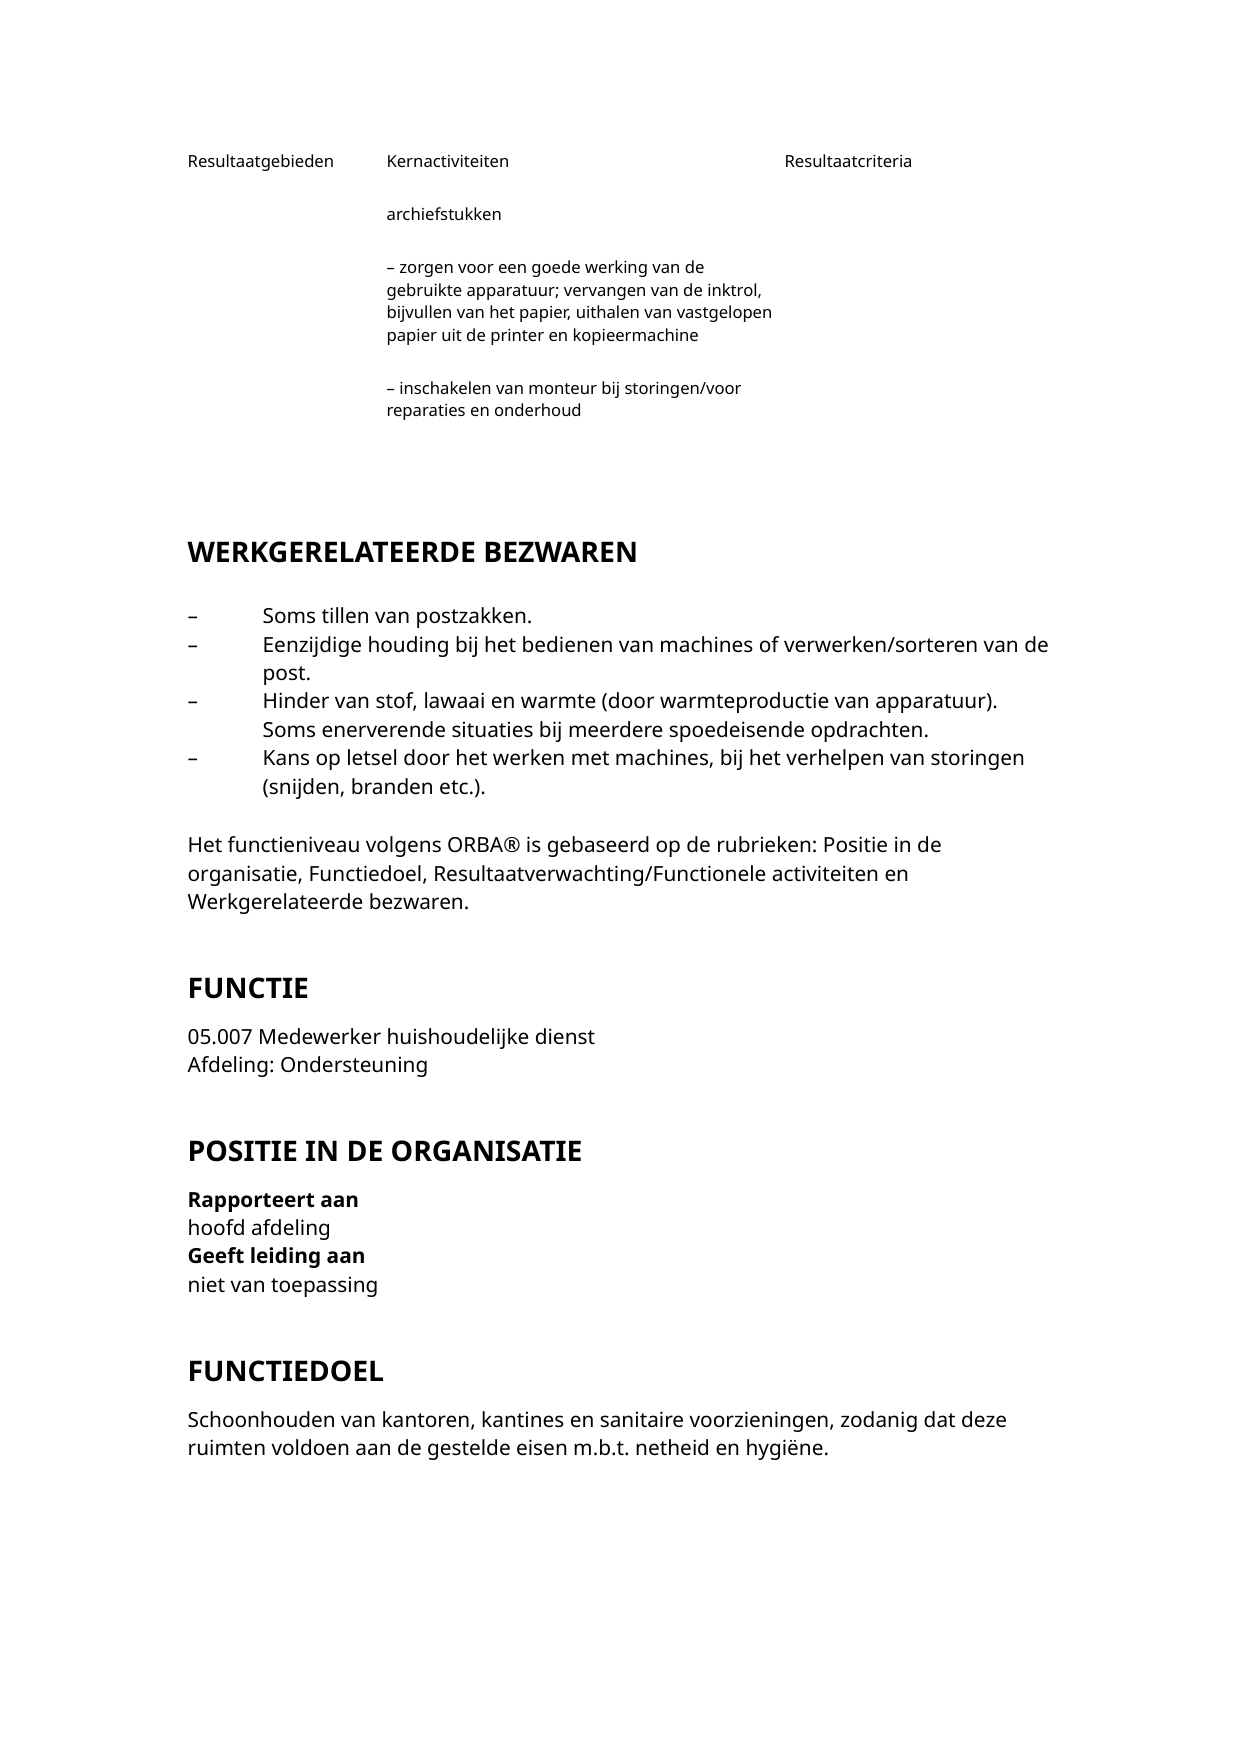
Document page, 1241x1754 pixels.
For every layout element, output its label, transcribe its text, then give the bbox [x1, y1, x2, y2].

text 05.007 Medewerker huishoudelijke dienst [187, 1022, 1053, 1050]
text Het functieniveau volgens ORBA® is gebaseerd op de rubrieken: Positie in de organisatie, Functiedoel, Resultaatverwachting/Functionele activiteiten en Werkgerelateerde bezwaren. [187, 830, 1053, 916]
text Rapporteert aan [187, 1185, 1053, 1213]
table_header Kernactiviteiten [386, 150, 784, 203]
table_header Resultaatcriteria [784, 150, 1053, 203]
list Soms tillen van postzakken. [187, 601, 1053, 630]
list Eenzijdige houding bij het bedienen van machines of verwerken/sorteren van de post. [187, 630, 1053, 687]
table_cell archiefstukken – zorgen voor een goede werking van de gebruikte apparatuur; vervangen van de inktrol, bijvullen van het papier, uithalen van vastgelopen papier uit de printer en kopieermachine – inschakelen van monteur bij storingen/voor reparaties en onderhoud [386, 203, 784, 452]
list Kans op letsel door het werken met machines, bij het verhelpen van storingen (snijden, branden etc.). [187, 743, 1053, 800]
text Afdeling: Ondersteuning [187, 1050, 1053, 1079]
table_cell [784, 203, 1053, 452]
subtitle POSITIE IN DE ORGANISATIE [187, 1131, 1053, 1170]
text hoofd afdeling [187, 1213, 1053, 1242]
list Hinder van stof, lawaai en warmte (door warmteproductie van apparatuur). Soms enerverende situaties bij meerdere spoedeisende opdrachten. [187, 687, 1053, 743]
subtitle FUNCTIEDOEL [187, 1351, 1053, 1390]
table_cell [188, 203, 386, 452]
text Schoonhouden van kantoren, kantines en sanitaire voorzieningen, zodanig dat deze ruimten voldoen aan de gestelde eisen m.b.t. netheid en hygiëne. [187, 1405, 1053, 1462]
text niet van toepassing [187, 1270, 1053, 1298]
text Geeft leiding aan [187, 1242, 1053, 1270]
subtitle FUNCTIE [187, 968, 1053, 1007]
table_header Resultaatgebieden [188, 150, 386, 203]
subtitle WERKGERELATEERDE BEZWAREN [187, 533, 1053, 571]
